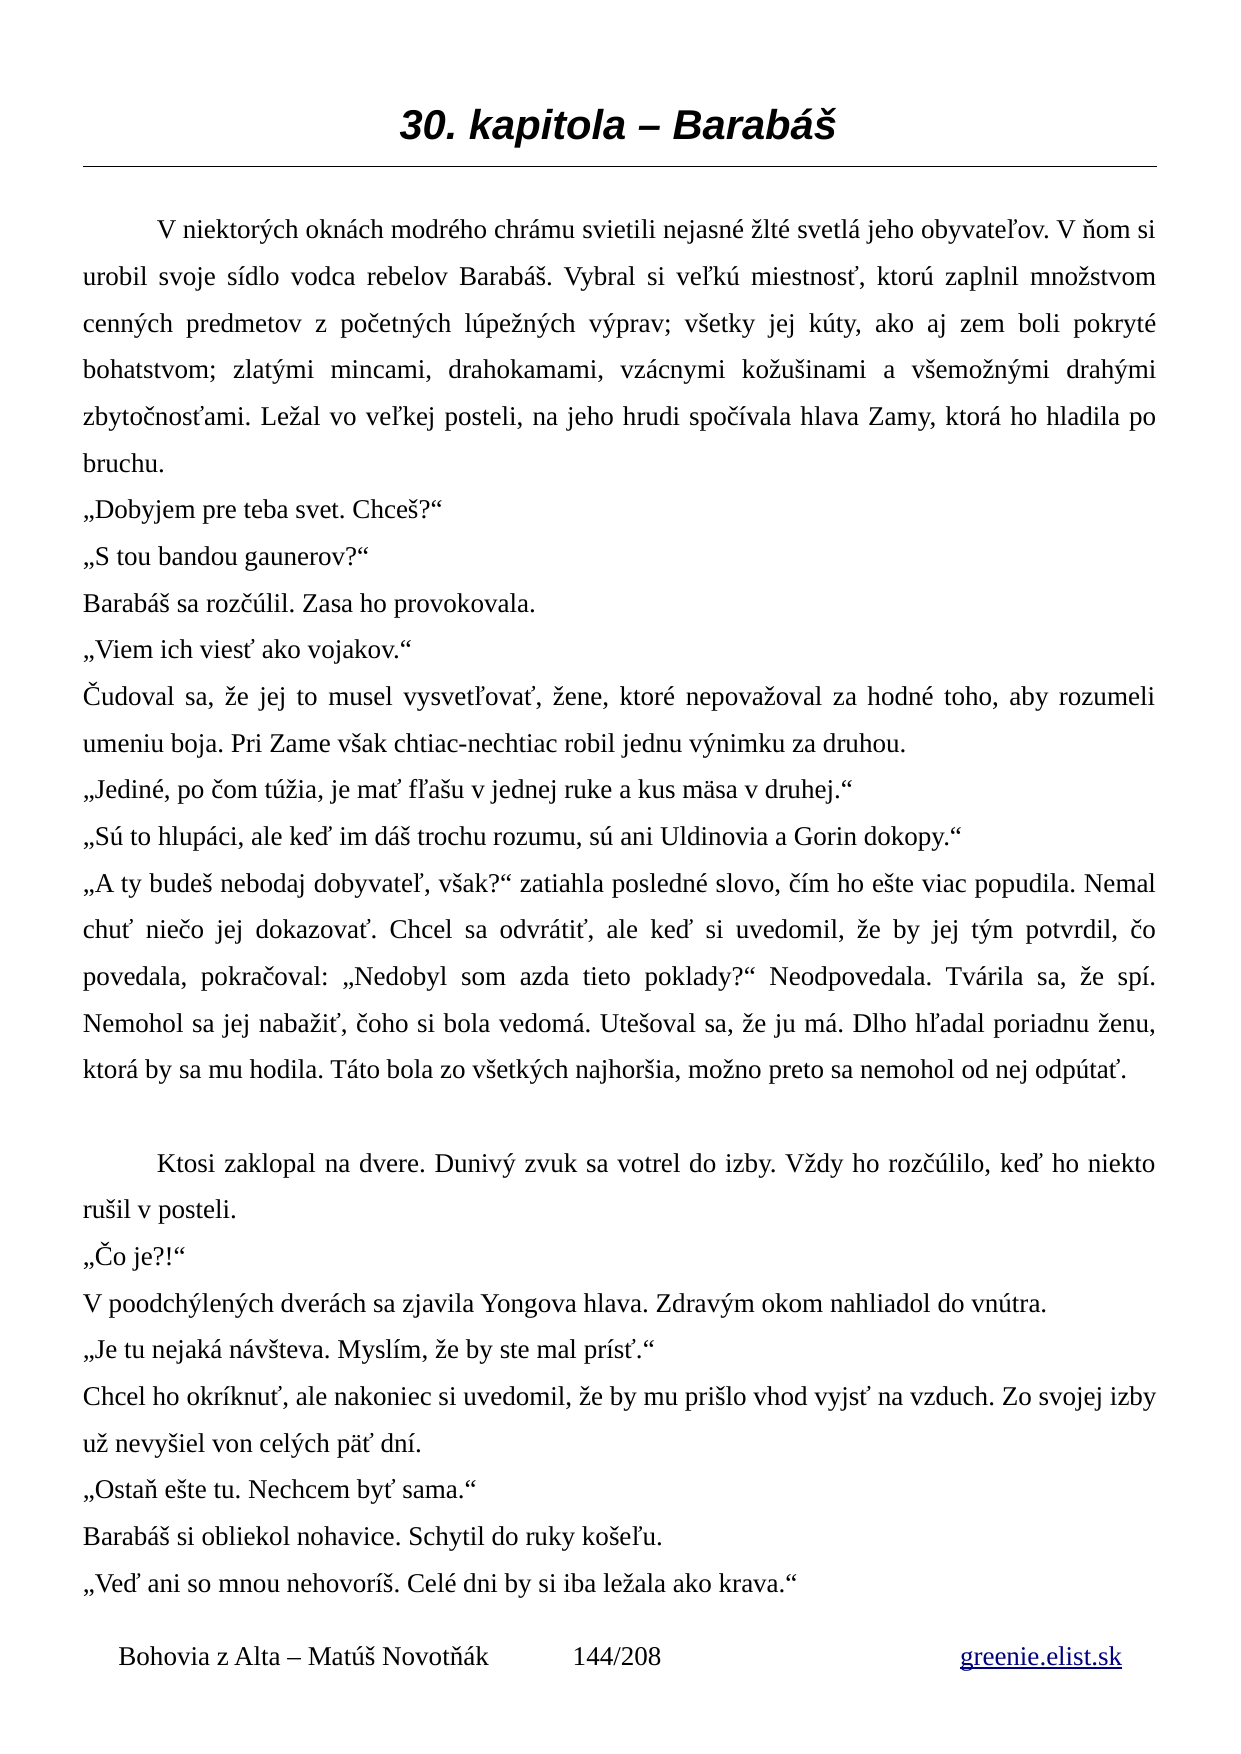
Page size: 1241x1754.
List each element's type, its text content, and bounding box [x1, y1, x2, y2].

text Čudoval sa, že jej to musel vysvetľovať, žene, ktoré nepovažoval za hodné toho, aby rozumeli umeniu boja. Pri Zame však chtiac-nechtiac robil jednu výnimku za druhou. [83, 680, 1157, 758]
text „Viem ich viesť ako vojakov.“ [83, 633, 1157, 664]
text Barabáš sa rozčúlil. Zasa ho provokovala. [83, 587, 1157, 618]
text „A ty budeš nebodaj dobyvateľ, však?“ zatiahla posledné slovo, čím ho ešte viac popudila. Nemal chuť niečo jej dokazovať. Chcel sa odvrátiť, ale keď si uvedomil, že by jej tým potvrdil, čo povedala, pokračoval: „Nedobyl som azda tieto poklady?“ Neodpovedala. Tvárila sa, že spí. Nemohol sa jej nabažiť, čoho si bola vedomá. Utešoval sa, že ju má. Dlho hľadal poriadnu ženu, ktorá by sa mu hodila. Táto bola zo všetkých najhoršia, možno preto sa nemohol od nej odpútať. [83, 867, 1157, 1084]
subtitle 30. kapitola – Barabáš [83, 83, 1157, 166]
text V niektorých oknách modrého chrámu svietili nejasné žlté svetlá jeho obyvateľov. V ňom si urobil svoje sídlo vodca rebelov Barabáš. Vybral si veľkú miestnosť, ktorú zaplnil množstvom cenných predmetov z početných lúpežných výprav; všetky jej kúty, ako aj zem boli pokryté bohatstvom; zlatými mincami, drahokamami, vzácnymi kožušinami a všemožnými drahými zbytočnosťami. Ležal vo veľkej posteli, na jeho hrudi spočívala hlava Zamy, ktorá ho hladila po bruchu. [83, 213, 1157, 478]
text „Čo je?!“ [83, 1240, 1157, 1271]
text „Dobyjem pre teba svet. Chceš?“ [83, 493, 1157, 524]
text „Je tu nejaká návšteva. Myslím, že by ste mal prísť.“ [83, 1333, 1157, 1364]
text „Ostaň ešte tu. Nechcem byť sama.“ [83, 1473, 1157, 1504]
text Ktosi zaklopal na dvere. Dunivý zvuk sa votrel do izby. Vždy ho rozčúlilo, keď ho niekto rušil v posteli. [83, 1147, 1157, 1224]
text V poodchýlených dverách sa zjavila Yongova hlava. Zdravým okom nahliadol do vnútra. [83, 1287, 1157, 1318]
text „Jediné, po čom túžia, je mať fľašu v jednej ruke a kus mäsa v druhej.“ [83, 773, 1157, 804]
text „Veď ani so mnou nehovoríš. Celé dni by si iba ležala ako krava.“ [83, 1567, 1157, 1598]
text Chcel ho okríknuť, ale nakoniec si uvedomil, že by mu prišlo vhod vyjsť na vzduch. Zo svojej izby už nevyšiel von celých päť dní. [83, 1380, 1157, 1458]
text „Sú to hlupáci, ale keď im dáš trochu rozumu, sú ani Uldinovia a Gorin dokopy.“ [83, 820, 1157, 851]
text Barabáš si obliekol nohavice. Schytil do ruky košeľu. [83, 1520, 1157, 1551]
text „S tou bandou gaunerov?“ [83, 540, 1157, 571]
